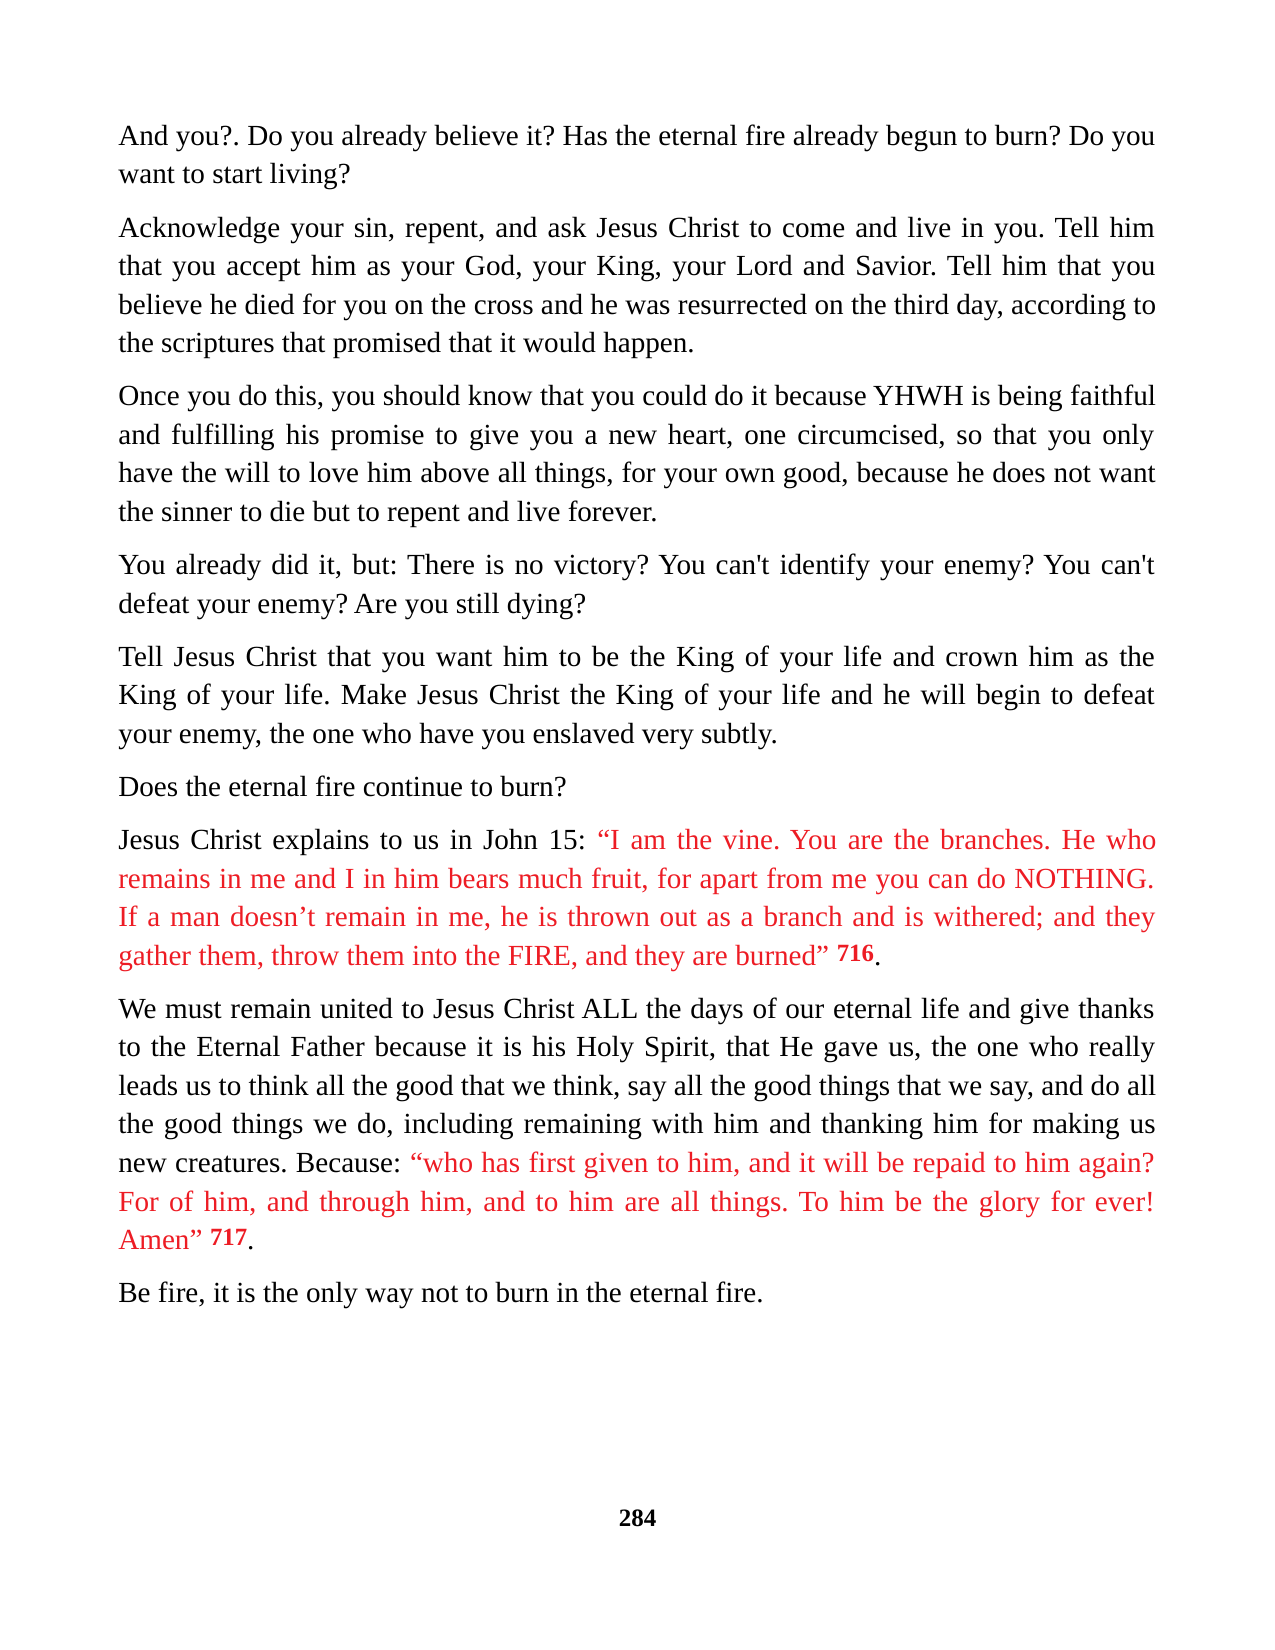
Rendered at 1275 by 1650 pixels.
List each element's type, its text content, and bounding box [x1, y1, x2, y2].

text Tell Jesus Christ that you want him to be the King of your life and crown him as the King of your life. Make Jesus Christ the King of your life and he will begin to defeat your enemy, the one who have you enslaved very subtly. [118, 639, 1157, 749]
text Acknowledge your sin, repent, and ask Jesus Christ to come and live in you. Tell him that you accept him as your God, your King, your Lord and Savior. Tell him that you believe he died for you on the cross and he was resurrected on the third day, according to the scriptures that promised that it would happen. [118, 210, 1157, 359]
text Does the eternal fire continue to burn? [118, 769, 1157, 803]
text Be fire, it is the only way not to burn in the eternal fire. [118, 1275, 1157, 1309]
text We must remain united to Jesus Christ ALL the days of our eternal life and give thanks to the Eternal Father because it is his Holy Spirit, that He gave us, the one who really leads us to think all the good that we think, say all the good things that we say, and do all the good things we do, including remaining with him and thanking him for making us new creatures. Because: “who has first given to him, and it will be repaid to him again? For of him, and through him, and to him are all things. To him be the glory for ever! Amen” . [118, 991, 1157, 1256]
text Jesus Christ explains to us in John 15: “I am the vine. You are the branches. He who remains in me and I in him bears much fruit, for apart from me you can do NOTHING. If a man doesn’t remain in me, he is thrown out as a branch and is withered; and they gather them, throw them into the FIRE, and they are burned” . [118, 822, 1157, 971]
text And you?. Do you already believe it? Has the eternal fire already begun to burn? Do you want to start living? [118, 118, 1157, 190]
text Once you do this, you should know that you could do it because YHWH is being faithful and fulfilling his promise to give you a new heart, one circumcised, so that you only have the will to love him above all things, for your own good, because he does not want the sinner to die but to repent and live forever. [118, 378, 1157, 528]
text You already did it, but: There is no victory? You can't identify your enemy? You can't defeat your enemy? Are you still dying? [118, 547, 1157, 619]
